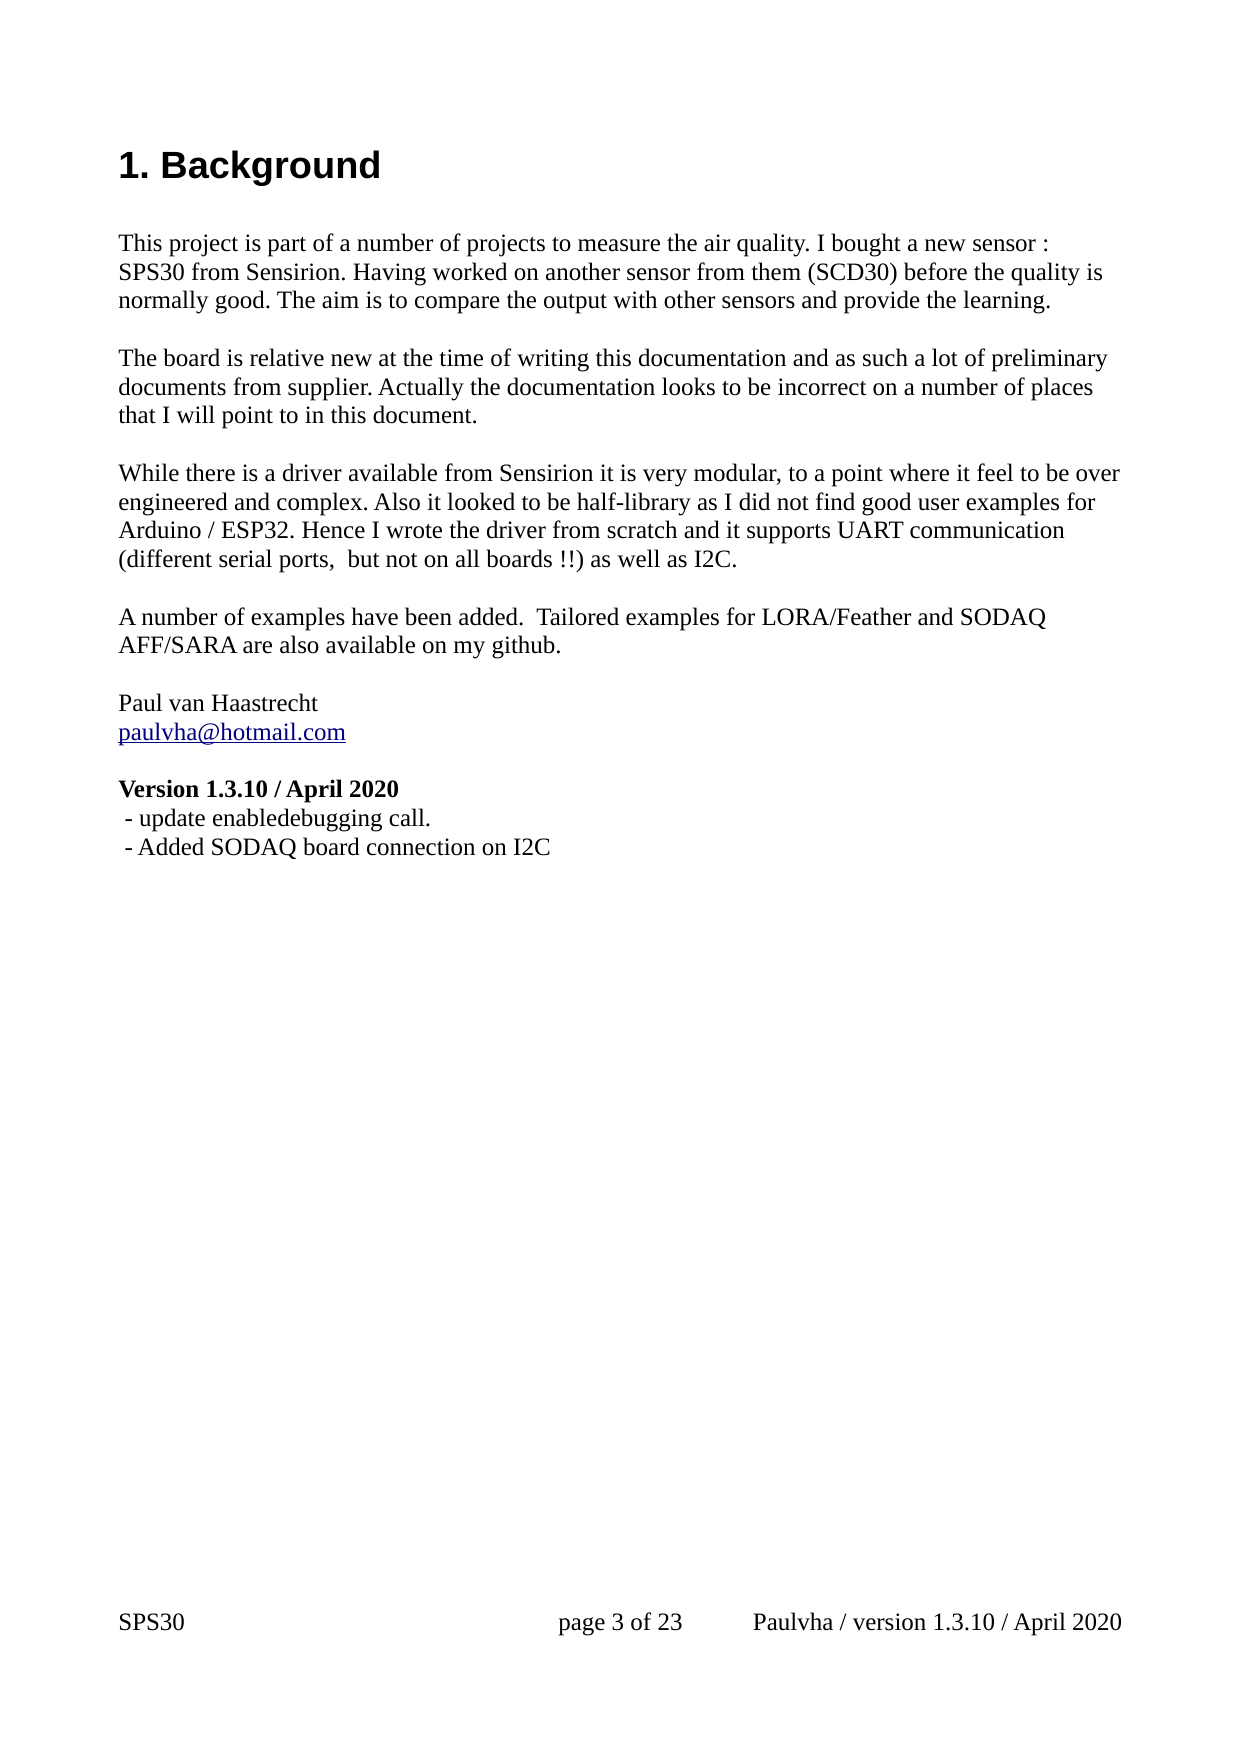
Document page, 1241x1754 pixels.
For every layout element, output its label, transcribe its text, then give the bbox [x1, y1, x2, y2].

subtitle 1. Background [118, 143, 1122, 187]
text Paul van Haastrecht [118, 688, 1122, 717]
text Version 1.3.10 / April 2020 [118, 774, 1122, 803]
text - update enabledebugging call. [118, 803, 1122, 832]
text - Added SODAQ board connection on I2C [118, 832, 1122, 861]
text paulvha@hotmail.com [118, 717, 1122, 746]
text While there is a driver available from Sensirion it is very modular, to a point where it feel to be over engineered and complex. Also it looked to be half-library as I did not find good user examples for Arduino / ESP32. Hence I wrote the driver from scratch and it supports UART communication (different serial ports, but not on all boards !!) as well as I2C. [118, 458, 1122, 573]
text A number of examples have been added. Tailored examples for LORA/Feather and SODAQ AFF/SARA are also available on my github. [118, 602, 1122, 659]
text The board is relative new at the time of writing this documentation and as such a lot of preliminary documents from supplier. Actually the documentation looks to be incorrect on a number of places that I will point to in this document. [118, 343, 1122, 429]
text This project is part of a number of projects to measure the air quality. I bought a new sensor : SPS30 from Sensirion. Having worked on another sensor from them (SCD30) before the quality is normally good. The aim is to compare the output with other sensors and provide the learning. [118, 228, 1122, 314]
